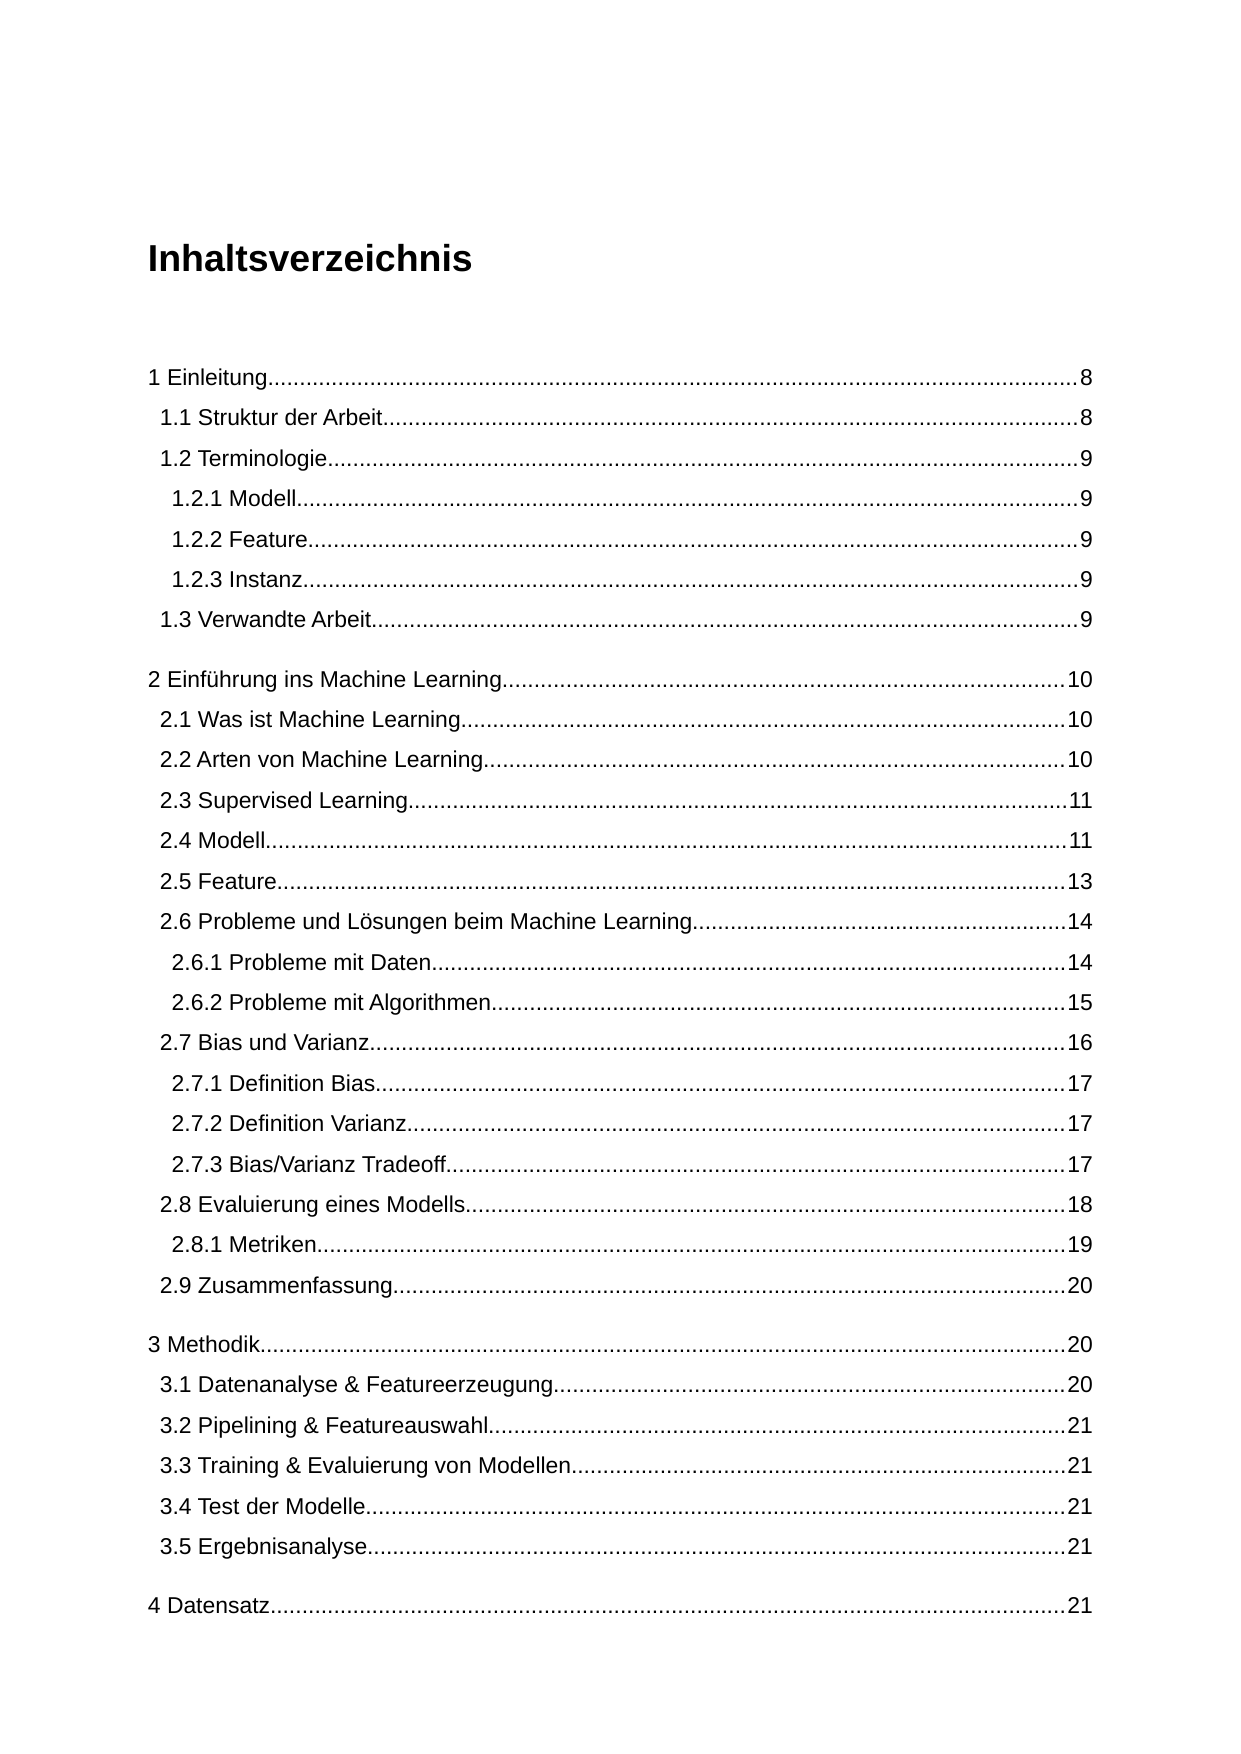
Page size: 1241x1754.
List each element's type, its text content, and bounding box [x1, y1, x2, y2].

text 3.1 Datenanalyse & Featureerzeugung 20 [159, 1371, 1092, 1398]
text 2.6.2 Probleme mit Algorithmen 15 [171, 989, 1092, 1015]
text 1.1 Struktur der Arbeit 8 [159, 404, 1092, 431]
text 2.9 Zusammenfassung 20 [159, 1272, 1092, 1298]
text 2.7.1 Definition Bias 17 [171, 1070, 1092, 1096]
text 2.7 Bias und Varianz 16 [159, 1029, 1092, 1056]
text 2.6.1 Probleme mit Daten 14 [171, 948, 1092, 975]
text Inhaltsverzeichnis [148, 236, 1092, 279]
text 2.5 Feature 13 [159, 868, 1092, 894]
text 1.2 Terminologie 9 [159, 445, 1092, 471]
text 2.8.1 Metriken 19 [171, 1231, 1092, 1258]
text 1.2.3 Instanz 9 [171, 566, 1092, 592]
text 2.8 Evaluierung eines Modells 18 [159, 1191, 1092, 1217]
text 2.4 Modell 11 [159, 827, 1092, 854]
text 2.3 Supervised Learning 11 [159, 787, 1092, 813]
text 2.6 Probleme und Lösungen beim Machine Learning 14 [159, 908, 1092, 934]
text 1.2.2 Feature 9 [171, 526, 1092, 552]
text 2.7.2 Definition Varianz 17 [171, 1110, 1092, 1137]
text 2 Einführung ins Machine Learning 10 [148, 666, 1092, 692]
text 1 Einleitung 8 [148, 364, 1092, 390]
text 2.1 Was ist Machine Learning 10 [159, 706, 1092, 732]
text 4 Datensatz 21 [148, 1592, 1092, 1619]
text 3.2 Pipelining & Featureauswahl 21 [159, 1412, 1092, 1438]
text 3 Methodik 20 [148, 1331, 1092, 1357]
text 1.3 Verwandte Arbeit 9 [159, 606, 1092, 633]
text 3.5 Ergebnisanalyse 21 [159, 1533, 1092, 1559]
text 2.7.3 Bias/Varianz Tradeoff 17 [171, 1151, 1092, 1177]
text 1.2.1 Modell 9 [171, 485, 1092, 512]
text 2.2 Arten von Machine Learning 10 [159, 746, 1092, 773]
text 3.3 Training & Evaluierung von Modellen 21 [159, 1452, 1092, 1479]
text 3.4 Test der Modelle 21 [159, 1493, 1092, 1519]
